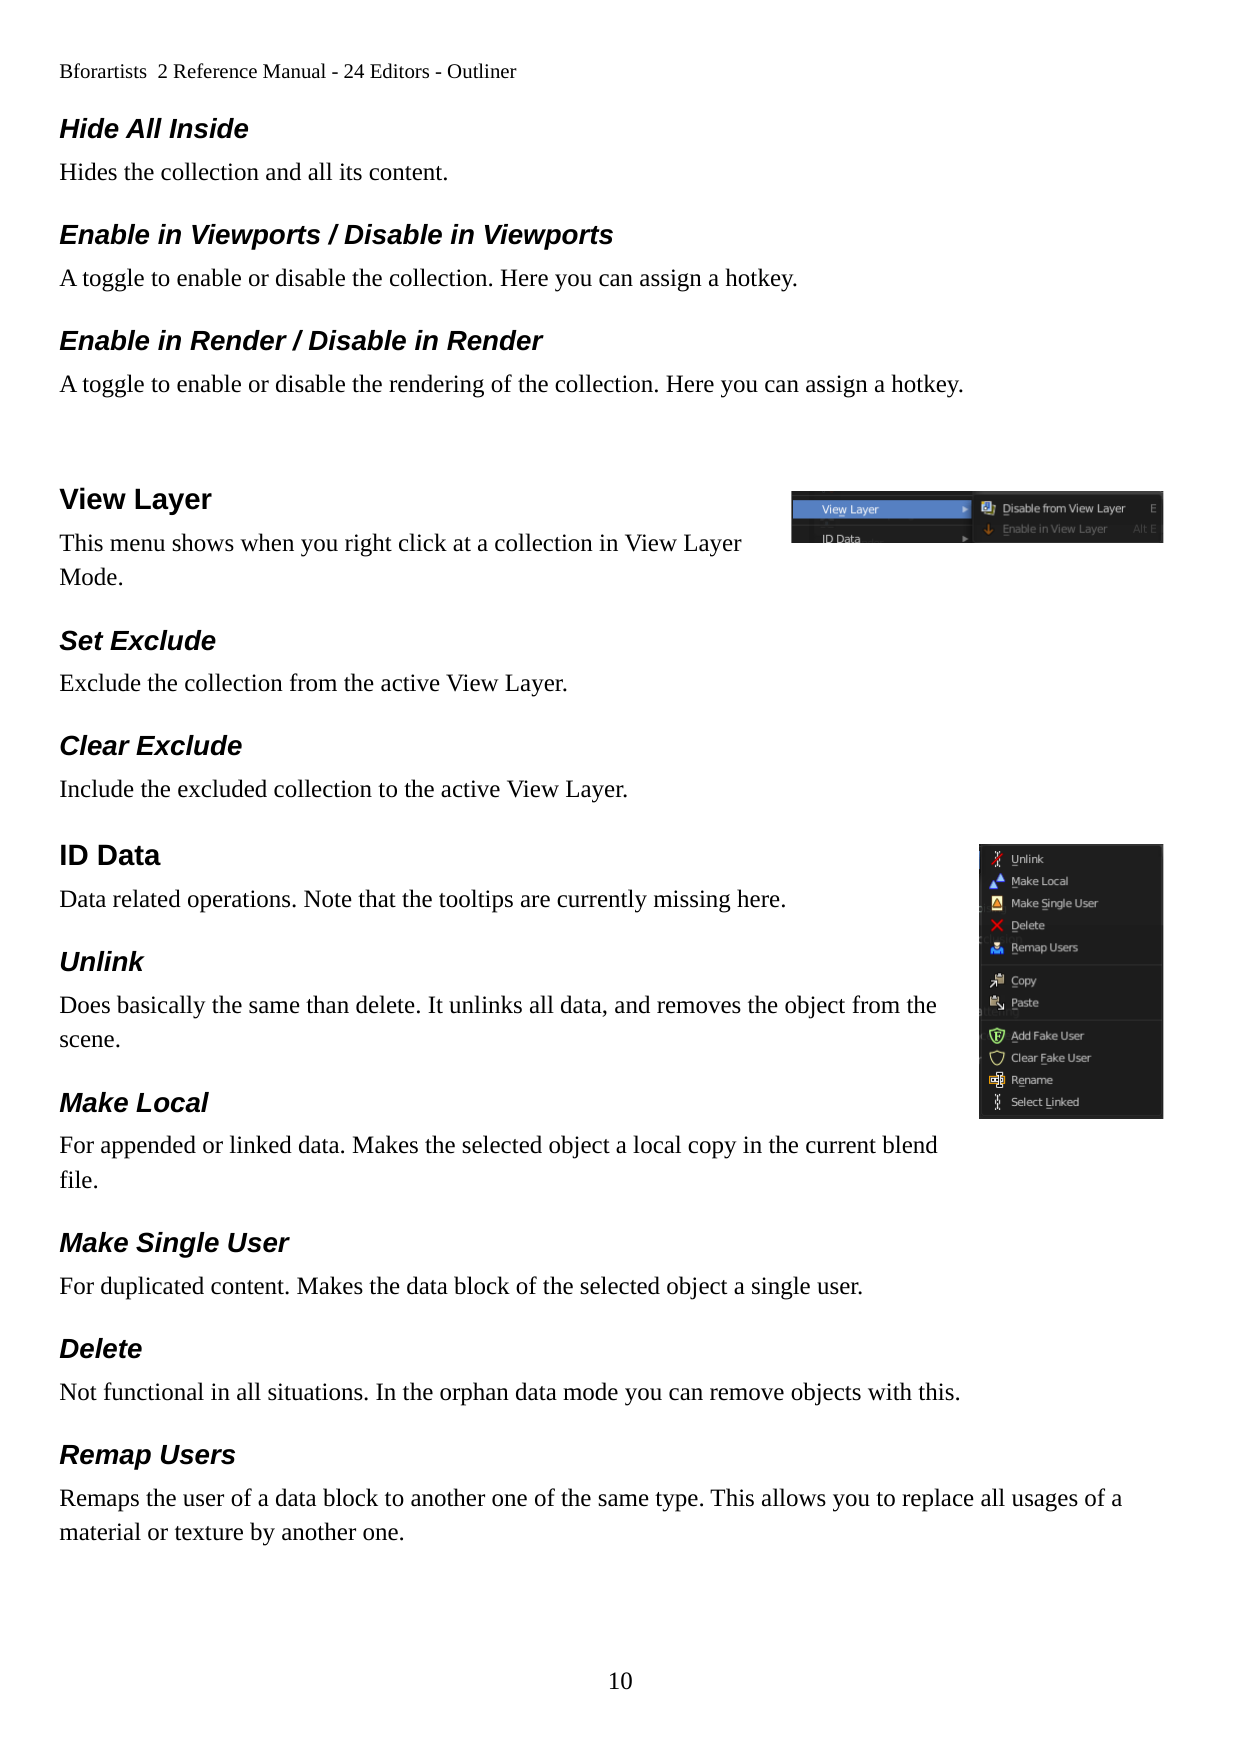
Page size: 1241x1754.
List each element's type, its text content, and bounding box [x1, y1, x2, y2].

subtitle Make Local [59, 1086, 979, 1118]
subtitle Set Exclude [59, 624, 1181, 656]
text For duplicated content. Makes the data block of the selected object a single user. [59, 1271, 1181, 1299]
text A toggle to enable or disable the rendering of the collection. Here you can assign a hotkey. [59, 369, 1181, 398]
subtitle [1164, 946, 1181, 977]
picture [791, 491, 1164, 543]
text For appended or linked data. Makes the selected object a local copy in the current blend file. [59, 1130, 1181, 1194]
subtitle [1164, 1086, 1181, 1118]
text This menu shows when you right click at a collection in View Layer Mode. [59, 528, 1181, 591]
subtitle Make Single User [59, 1226, 1181, 1258]
subtitle Hide All Inside [59, 113, 1181, 144]
subtitle Enable in Render / Disable in Render [59, 324, 1181, 356]
text A toggle to enable or disable the collection. Here you can assign a hotkey. [59, 263, 1181, 292]
text Remaps the user of a data block to another one of the same type. This allows you to replace all usages of a material or texture by another one. [59, 1483, 1181, 1546]
text Hides the collection and all its content. [59, 157, 1181, 186]
subtitle Delete [59, 1332, 1181, 1364]
picture [979, 844, 1164, 1119]
text Include the excluded collection to the active View Layer. [59, 774, 1181, 803]
text Data related operations. Note that the tooltips are currently missing here. [59, 884, 979, 913]
subtitle Enable in Viewports / Disable in Viewports [59, 218, 1181, 250]
subtitle View Layer [59, 482, 1181, 515]
subtitle Unlink [59, 946, 979, 977]
text Exclude the collection from the active View Layer. [59, 668, 1181, 697]
subtitle Remap Users [59, 1438, 1181, 1470]
text Does basically the same than delete. It unlinks all data, and removes the object from the scene. [59, 990, 979, 1053]
text Not functional in all situations. In the orphan data mode you can remove objects with this. [59, 1377, 1181, 1406]
subtitle ID Data [59, 838, 1181, 872]
subtitle Clear Exclude [59, 730, 1181, 762]
